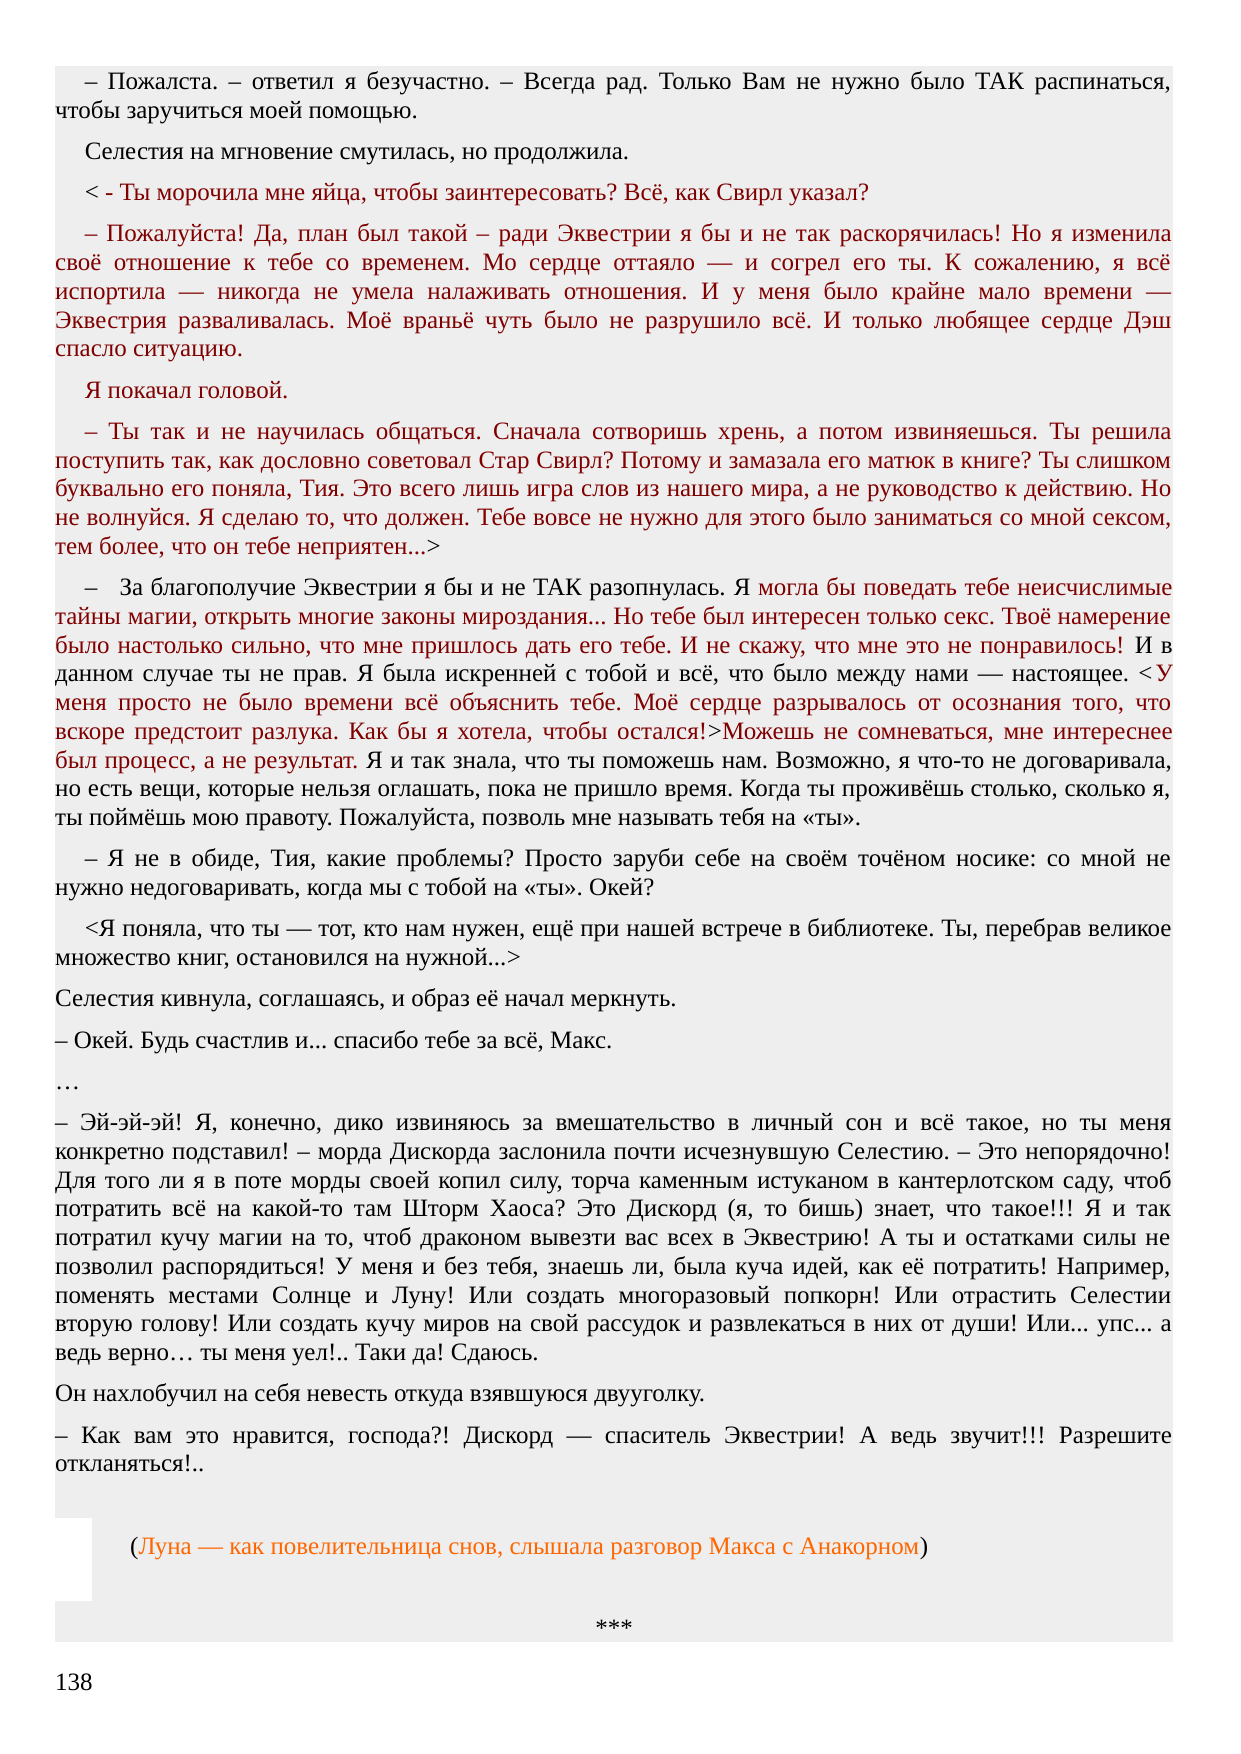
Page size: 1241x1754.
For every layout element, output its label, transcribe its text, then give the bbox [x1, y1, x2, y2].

text – Я не в обиде, Тия, какие проблемы? Просто заруби себе на своём точёном носике: со мной не нужно недоговаривать, когда мы с тобой на «ты». Окей? [55, 843, 1173, 901]
text – Ты так и не научилась общаться. Сначала сотворишь хрень, а потом извиняешься. Ты решила поступить так, как дословно советовал Стар Свирл? Потому и замазала его матюк в книге? Ты слишком буквально его поняла, Тия. Это всего лишь игра слов из нашего мира, а не руководство к действию. Но не волнуйся. Я сделаю то, что должен. Тебе вовсе не нужно для этого было заниматься со мной сексом, тем более, что он тебе неприятен...> [55, 416, 1173, 560]
text – Пожалуйста! Да, план был такой – ради Эквестрии я бы и не так раскорячилась! Но я изменила своё отношение к тебе со временем. Мо сердце оттаяло — и согрел его ты. К сожалению, я всё испортила — никогда не умела налаживать отношения. И у меня было крайне мало времени — Эквестрия разваливалась. Моё враньё чуть было не разрушило всё. И только любящее сердце Дэш спасло ситуацию. [55, 218, 1173, 362]
text Я покачал головой. [55, 375, 1173, 403]
list (Луна — как повелительница снов, слышала разговор Макса с Анакорном) [92, 1531, 1173, 1560]
text < - Ты морочила мне яйца, чтобы заинтересовать? Всё, как Свирл указал? [55, 177, 1173, 206]
text <Я поняла, что ты — тот, кто нам нужен, ещё при нашей встрече в библиотеке. Ты, перебрав великое множество книг, остановился на нужной...> [55, 913, 1173, 971]
text Селестия на мгновение смутилась, но продолжила. [55, 136, 1173, 165]
text … [55, 1066, 1173, 1095]
text – Как вам это нравится, господа?! Дискорд — спаситель Эквестрии! А ведь звучит!!! Разрешите откланяться!.. [55, 1420, 1173, 1477]
text – За благополучие Эквестрии я бы и не ТАК разопнулась. Я могла бы поведать тебе неисчислимые тайны магии, открыть многие законы мироздания... Но тебе был интересен только секс. Твоё намерение было настолько сильно, что мне пришлось дать его тебе. И не скажу, что мне это не понравилось! И в данном случае ты не прав. Я была искренней с тобой и всё, что было между нами — настоящее. <У меня просто не было времени всё объяснить тебе. Моё сердце разрывалось от осознания того, что вскоре предстоит разлука. Как бы я хотела, чтобы остался!>Можешь не сомневаться, мне интереснее был процесс, а не результат. Я и так знала, что ты поможешь нам. Возможно, я что-то не договаривала, но есть вещи, которые нельзя оглашать, пока не пришло время. Когда ты проживёшь столько, сколько я, ты поймёшь мою правоту. Пожалуйста, позволь мне называть тебя на «ты». [55, 572, 1173, 831]
text Он нахлобучил на себя невесть откуда взявшуюся двууголку. [55, 1378, 1173, 1407]
text – Эй-эй-эй! Я, конечно, дико извиняюсь за вмешательство в личный сон и всё такое, но ты меня конкретно подставил! – морда Дискорда заслонила почти исчезнувшую Селестию. – Это непорядочно! Для того ли я в поте морды своей копил силу, торча каменным истуканом в кантерлотском саду, чтоб потратить всё на какой-то там Шторм Хаоса? Это Дискорд (я, то бишь) знает, что такое!!! Я и так потратил кучу магии на то, чтоб драконом вывезти вас всех в Эквестрию! А ты и остатками силы не позволил распорядиться! У меня и без тебя, знаешь ли, была куча идей, как её потратить! Например, поменять местами Солнце и Луну! Или создать многоразовый попкорн! Или отрастить Селестии вторую голову! Или создать кучу миров на свой рассудок и развлекаться в них от души! Или... упс... а ведь верно… ты меня уел!.. Таки да! Сдаюсь. [55, 1107, 1173, 1366]
text – Пожалста. – ответил я безучастно. – Всегда рад. Только Вам не нужно было ТАК распинаться, чтобы заручиться моей помощью. [55, 66, 1173, 123]
text – Окей. Будь счастлив и... спасибо тебе за всё, Макс. [55, 1025, 1173, 1053]
text Селестия кивнула, соглашаясь, и образ её начал меркнуть. [55, 983, 1173, 1012]
text *** [55, 1613, 1173, 1642]
